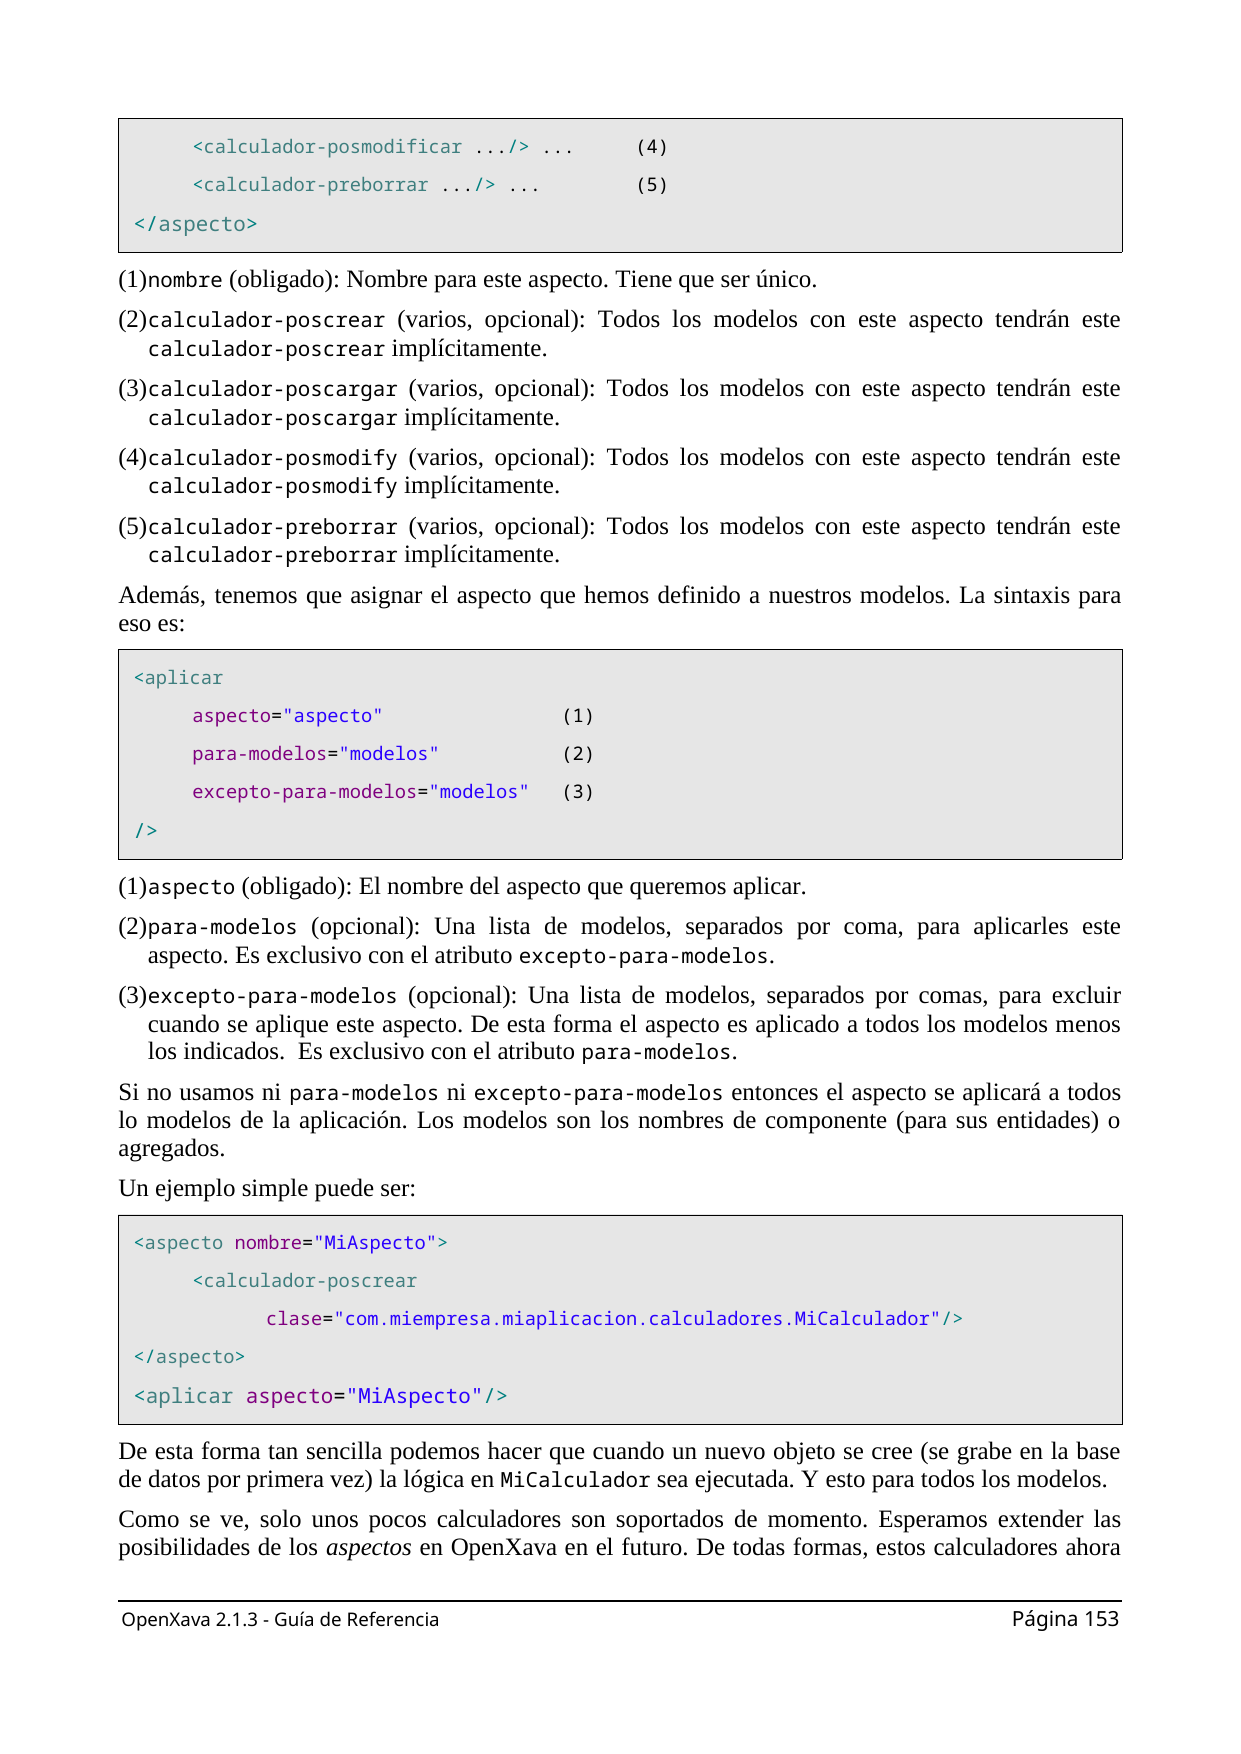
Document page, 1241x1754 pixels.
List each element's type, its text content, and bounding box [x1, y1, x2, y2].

text <aplicar [119, 650, 1122, 687]
text <calculador-preborrar .../> ... (5) [119, 156, 1122, 194]
list excepto-para-modelos (opcional): Una lista de modelos, separados por comas, para excluir cuando se aplique este aspecto. De esta forma el aspecto es aplicado a todos los modelos menos los indicados. Es exclusivo con el atributo para-modelos. [118, 981, 1122, 1066]
text </aspecto> [119, 194, 1122, 252]
text Además, tenemos que asignar el aspecto que hemos definido a nuestros modelos. La sintaxis para eso es: [118, 581, 1122, 637]
text De esta forma tan sencilla podemos hacer que cuando un nuevo objeto se cree (se grabe en la base de datos por primera vez) la lógica en MiCalculador sea ejecutada. Y esto para todos los modelos. [118, 1437, 1122, 1493]
text para-modelos="modelos" (2) [119, 725, 1122, 763]
list calculador-poscrear (varios, opcional): Todos los modelos con este aspecto tendrán este calculador-poscrear implícitamente. [118, 305, 1122, 362]
text /> [119, 801, 1122, 859]
text <aplicar aspecto="MiAspecto"/> [119, 1367, 1122, 1424]
text <aspecto nombre="MiAspecto"> [119, 1216, 1122, 1252]
list aspecto (obligado): El nombre del aspecto que queremos aplicar. [118, 872, 1122, 900]
list calculador-poscargar (varios, opcional): Todos los modelos con este aspecto tendrán este calculador-poscargar implícitamente. [118, 374, 1122, 431]
list para-modelos (opcional): Una lista de modelos, separados por coma, para aplicarles este aspecto. Es exclusivo con el atributo excepto-para-modelos. [118, 912, 1122, 969]
text excepto-para-modelos="modelos" (3) [119, 763, 1122, 801]
text Un ejemplo simple puede ser: [118, 1174, 1122, 1202]
list calculador-posmodify (varios, opcional): Todos los modelos con este aspecto tendrán este calculador-posmodify implícitamente. [118, 443, 1122, 500]
text Si no usamos ni para-modelos ni excepto-para-modelos entonces el aspecto se aplicará a todos lo modelos de la aplicación. Los modelos son los nombres de componente (para sus entidades) o agregados. [118, 1078, 1122, 1162]
text clase="com.miempresa.miaplicacion.calculadores.MiCalculador"/> [119, 1291, 1122, 1328]
text <calculador-poscrear [119, 1252, 1122, 1291]
text Como se ve, solo unos pocos calculadores son soportados de momento. Esperamos extender las posibilidades de los aspectos en OpenXava en el futuro. De todas formas, estos calculadores ahora [118, 1506, 1122, 1561]
text <calculador-posmodificar .../> ... (4) [119, 119, 1122, 156]
text aspecto="aspecto" (1) [119, 687, 1122, 725]
text </aspecto> [119, 1328, 1122, 1367]
list nombre (obligado): Nombre para este aspecto. Tiene que ser único. [118, 265, 1122, 293]
list calculador-preborrar (varios, opcional): Todos los modelos con este aspecto tendrán este calculador-preborrar implícitamente. [118, 512, 1122, 569]
